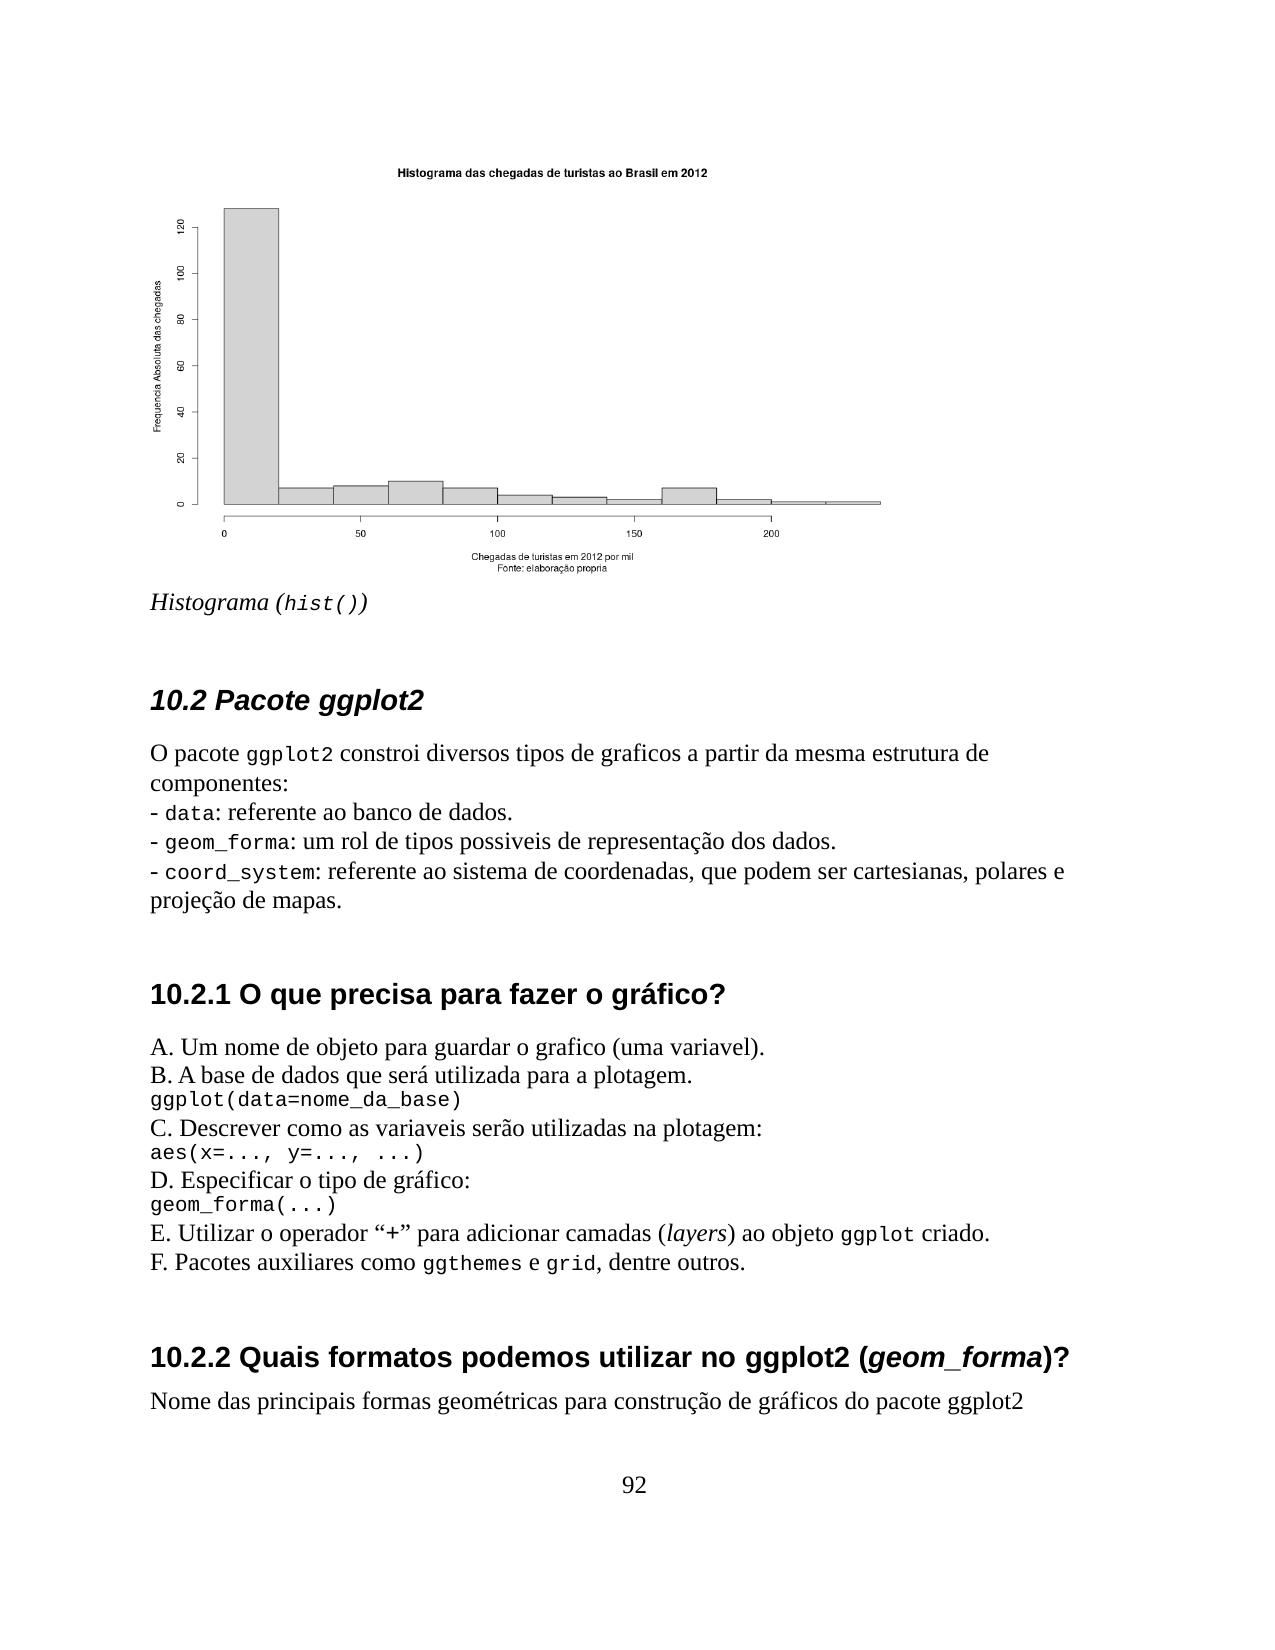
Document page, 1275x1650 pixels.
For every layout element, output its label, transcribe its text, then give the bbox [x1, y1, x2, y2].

subtitle 10.2.1 O que precisa para fazer o gráfico? [150, 977, 1125, 1010]
text Nome das principais formas geométricas para construção de gráficos do pacote ggplot2 [150, 1386, 1125, 1414]
subtitle 10.2 Pacote ggplot2 [150, 683, 1125, 717]
subtitle 10.2.2 Quais formatos podemos utilizar no ggplot2 (geom_forma)? [150, 1340, 1125, 1373]
text A. Um nome de objeto para guardar o grafico (uma variavel). B. A base de dados que será utilizada para a plotagem. ggplot(data=nome_da_base) C. Descrever como as variaveis serão utilizadas na plotagem: aes(x=..., y=..., ...) D. Especificar o tipo de gráfico: geom_forma(...) E. Utilizar o operador “+” para adicionar camadas (layers) ao objeto ggplot criado. F. Pacotes auxiliares como ggthemes e grid, dentre outros. [150, 1032, 1125, 1306]
picture [150, 150, 930, 575]
text O pacote ggplot2 constroi diversos tipos de graficos a partir da mesma estrutura de componentes: - data: referente ao banco de dados. - geom_forma: um rol de tipos possiveis de representação dos dados. - coord_system: referente ao sistema de coordenadas, que podem ser cartesianas, polares e projeção de mapas. [150, 738, 1125, 943]
text Histograma (hist()) [150, 587, 1125, 617]
